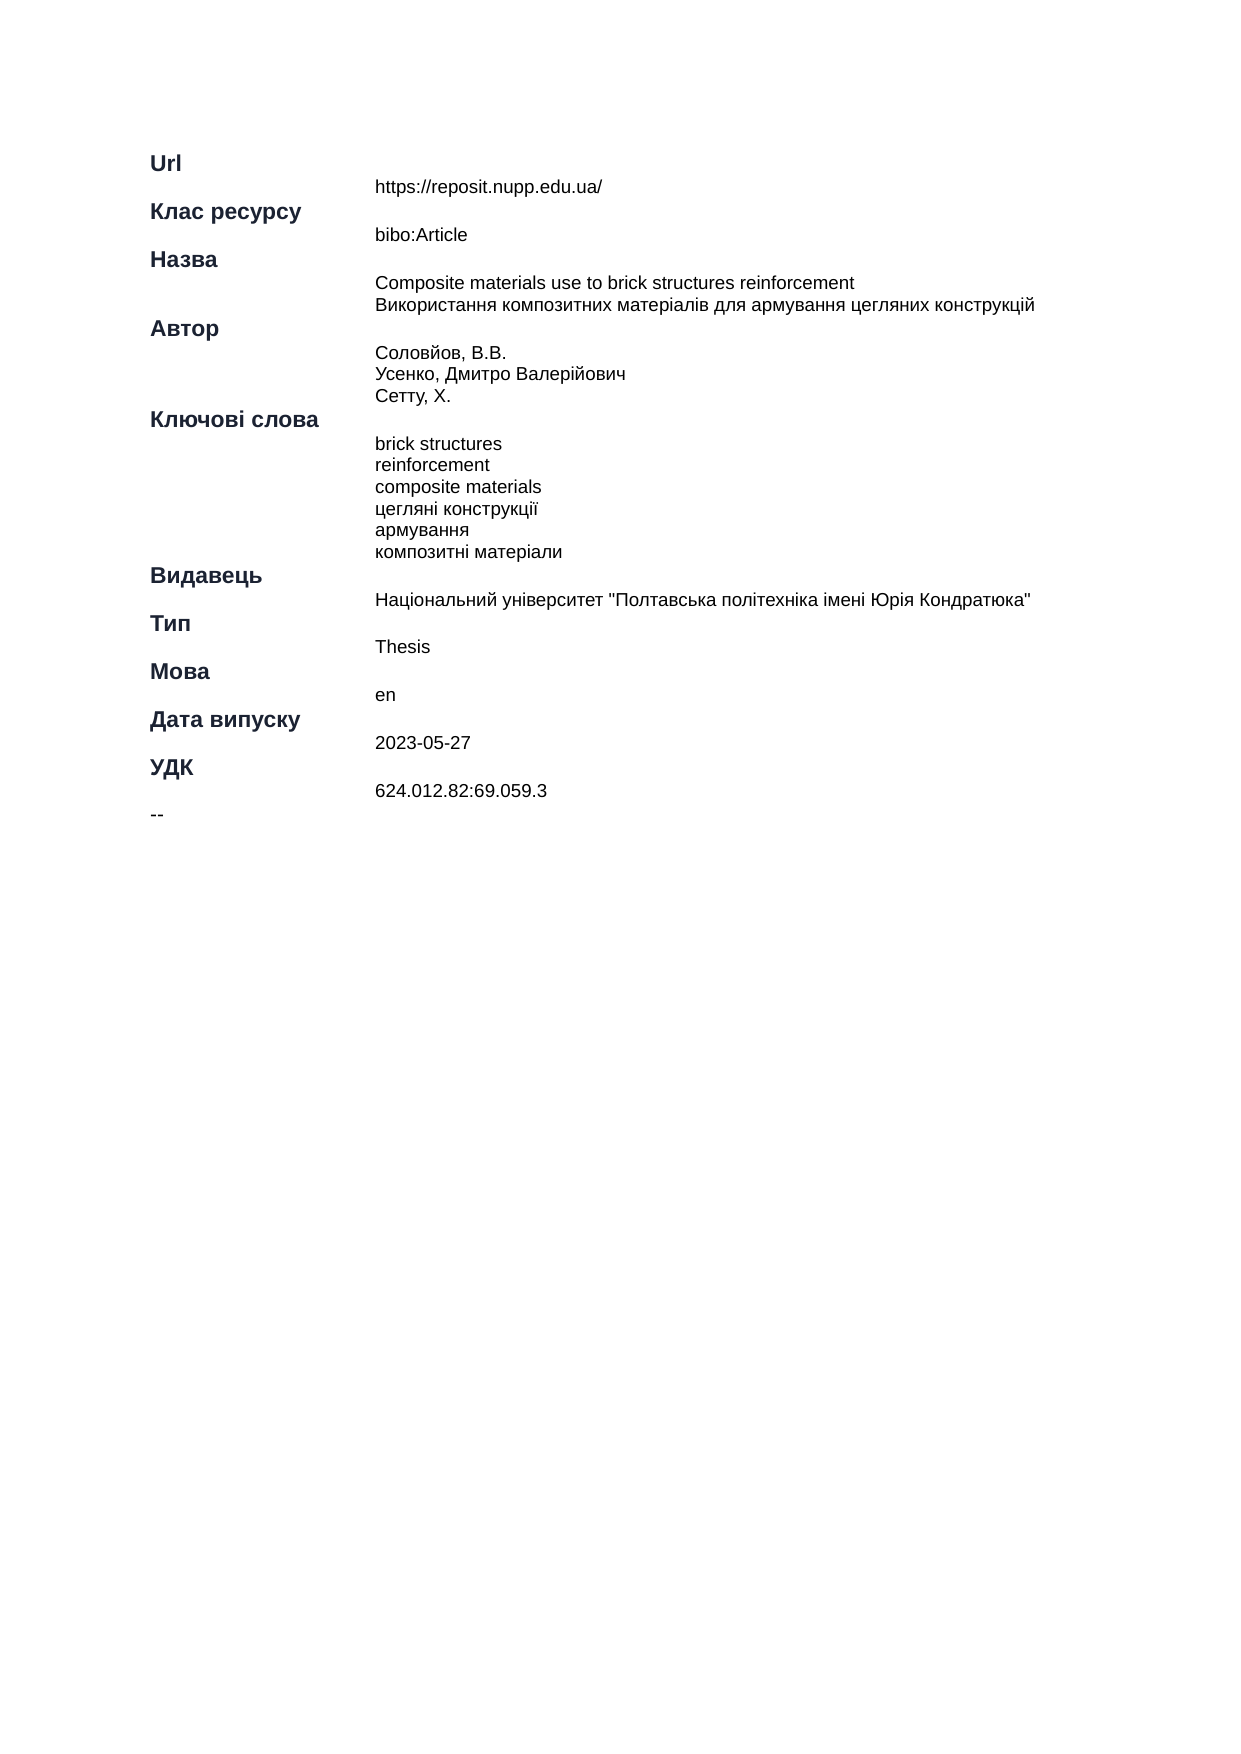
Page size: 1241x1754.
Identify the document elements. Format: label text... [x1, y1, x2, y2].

text Національний університет "Полтавська політехніка імені Юрія Кондратюка" [375, 588, 1090, 610]
text 2023-05-27 [375, 732, 1090, 754]
text Усенко, Дмитро Валерійович [375, 363, 1090, 385]
text Тип [150, 610, 1090, 636]
text сomposite materials [375, 476, 1090, 497]
text reinforcement [375, 454, 1090, 476]
text Клас ресурсу [150, 198, 1090, 224]
text Дата випуску [150, 706, 1090, 732]
text Видавець [150, 562, 1090, 588]
text Composite materials use to brick structures reinforcement [375, 272, 1090, 294]
text композитні матеріали [375, 541, 1090, 562]
text Url [150, 150, 1090, 176]
text 624.012.82:69.059.3 [375, 780, 1090, 802]
text Соловйов, В.В. [375, 342, 1090, 363]
text bibo:Article [375, 224, 1090, 246]
text Ключові слова [150, 406, 1090, 433]
text Використання композитних матеріалів для армування цегляних конструкцій [375, 294, 1090, 315]
text Назва [150, 246, 1090, 272]
text brick structures [375, 433, 1090, 454]
text -- [150, 802, 1090, 826]
text Мова [150, 658, 1090, 684]
text Сетту, Х. [375, 385, 1090, 406]
text армування [375, 519, 1090, 541]
text УДК [150, 754, 1090, 780]
text цегляні конструкції [375, 497, 1090, 519]
text en [375, 684, 1090, 706]
text Автор [150, 315, 1090, 342]
text Thesis [375, 636, 1090, 658]
text https://reposit.nupp.edu.ua/ [375, 176, 1090, 198]
